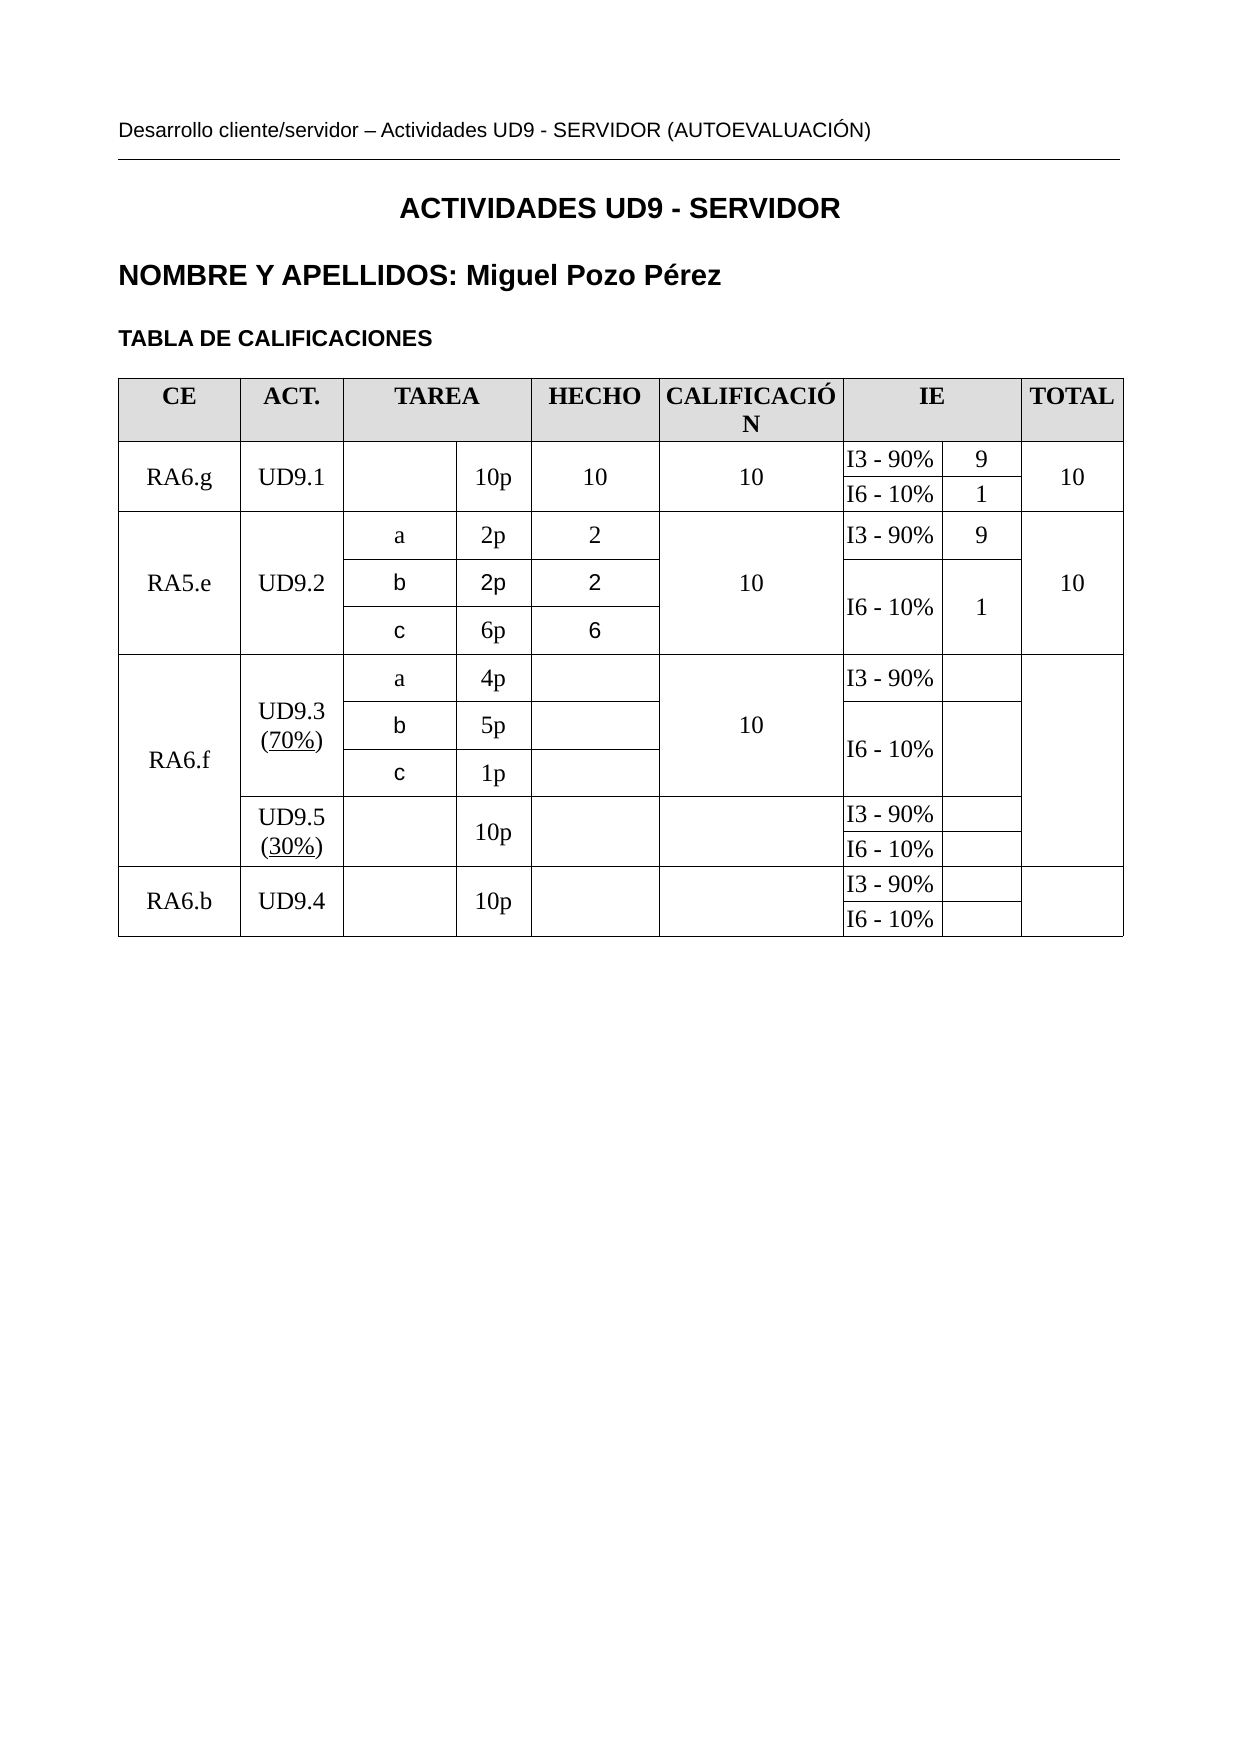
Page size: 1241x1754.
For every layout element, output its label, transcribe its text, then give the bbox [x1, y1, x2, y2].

table_header CALIFICACIÓN [660, 379, 843, 441]
table_cell UD9.4 [241, 867, 343, 936]
table_cell [532, 867, 659, 936]
table_cell I3 - 90% [844, 797, 942, 831]
table_cell I3 - 90% [844, 442, 942, 476]
table_cell 2p [457, 512, 531, 558]
table_cell 10 [660, 655, 843, 796]
table_cell RA6.g [119, 442, 240, 511]
table_cell [943, 797, 1021, 831]
table_cell RA6.f [119, 655, 240, 866]
table_cell UD9.2 [241, 512, 343, 653]
table_cell 1p [457, 750, 531, 796]
table_cell 10p [457, 867, 531, 936]
table_cell c [344, 607, 456, 653]
table_header ACT. [241, 379, 343, 441]
table_header TAREA [344, 379, 531, 441]
table_cell a [344, 512, 456, 558]
table_cell [532, 655, 659, 701]
table_cell I6 - 10% [844, 477, 942, 511]
table_cell [943, 902, 1021, 936]
table_cell 10p [457, 797, 531, 866]
table_cell I3 - 90% [844, 867, 942, 901]
table_header IE [844, 379, 1021, 441]
table_cell 6 [532, 607, 659, 653]
table_cell [943, 702, 1021, 796]
table_header HECHO [532, 379, 659, 441]
table_cell I6 - 10% [844, 560, 942, 653]
table_cell RA5.e [119, 512, 240, 653]
table_cell 10 [1022, 442, 1123, 511]
table_cell I3 - 90% [844, 512, 942, 558]
table_cell [943, 655, 1021, 701]
table_cell [344, 797, 456, 866]
table_cell [1022, 655, 1123, 866]
table_cell b [344, 702, 456, 748]
table_header CE [119, 379, 240, 441]
table_cell 1 [943, 477, 1021, 511]
table_cell I3 - 90% [844, 655, 942, 701]
table_cell 5p [457, 702, 531, 748]
table_cell RA6.b [119, 867, 240, 936]
table_cell c [344, 750, 456, 796]
table_cell UD9.3 (70%) [241, 655, 343, 796]
table_cell [943, 832, 1021, 866]
table_cell a [344, 655, 456, 701]
table_cell [660, 867, 843, 936]
table_cell [1022, 867, 1123, 936]
table_cell 2 [532, 512, 659, 558]
table_cell UD9.5 (30%) [241, 797, 343, 866]
table_cell 6p [457, 607, 531, 653]
table_cell 10 [660, 442, 843, 511]
table_cell 2p [457, 560, 531, 606]
table_cell [660, 797, 843, 866]
table_cell [532, 702, 659, 748]
table_cell [344, 442, 456, 511]
table_cell [532, 797, 659, 866]
table_cell 2 [532, 560, 659, 606]
table_cell 10p [457, 442, 531, 511]
table_cell UD9.1 [241, 442, 343, 511]
table_cell [943, 867, 1021, 901]
table_cell 10 [660, 512, 843, 653]
table_cell 1 [943, 560, 1021, 653]
table_cell b [344, 560, 456, 606]
table_cell 10 [1022, 512, 1123, 653]
table_cell 10 [532, 442, 659, 511]
table_cell 9 [943, 442, 1021, 476]
table_cell I6 - 10% [844, 702, 942, 796]
table_cell [532, 750, 659, 796]
text NOMBRE Y APELLIDOS: Miguel Pozo Pérez [118, 258, 1122, 291]
table_header TOTAL [1022, 379, 1123, 441]
table_cell I6 - 10% [844, 902, 942, 936]
subtitle ACTIVIDADES UD9 - SERVIDOR [118, 191, 1122, 224]
table_cell I6 - 10% [844, 832, 942, 866]
table_cell 4p [457, 655, 531, 701]
table_cell 9 [943, 512, 1021, 558]
table_cell [344, 867, 456, 936]
text TABLA DE CALIFICACIONES [118, 325, 1122, 351]
